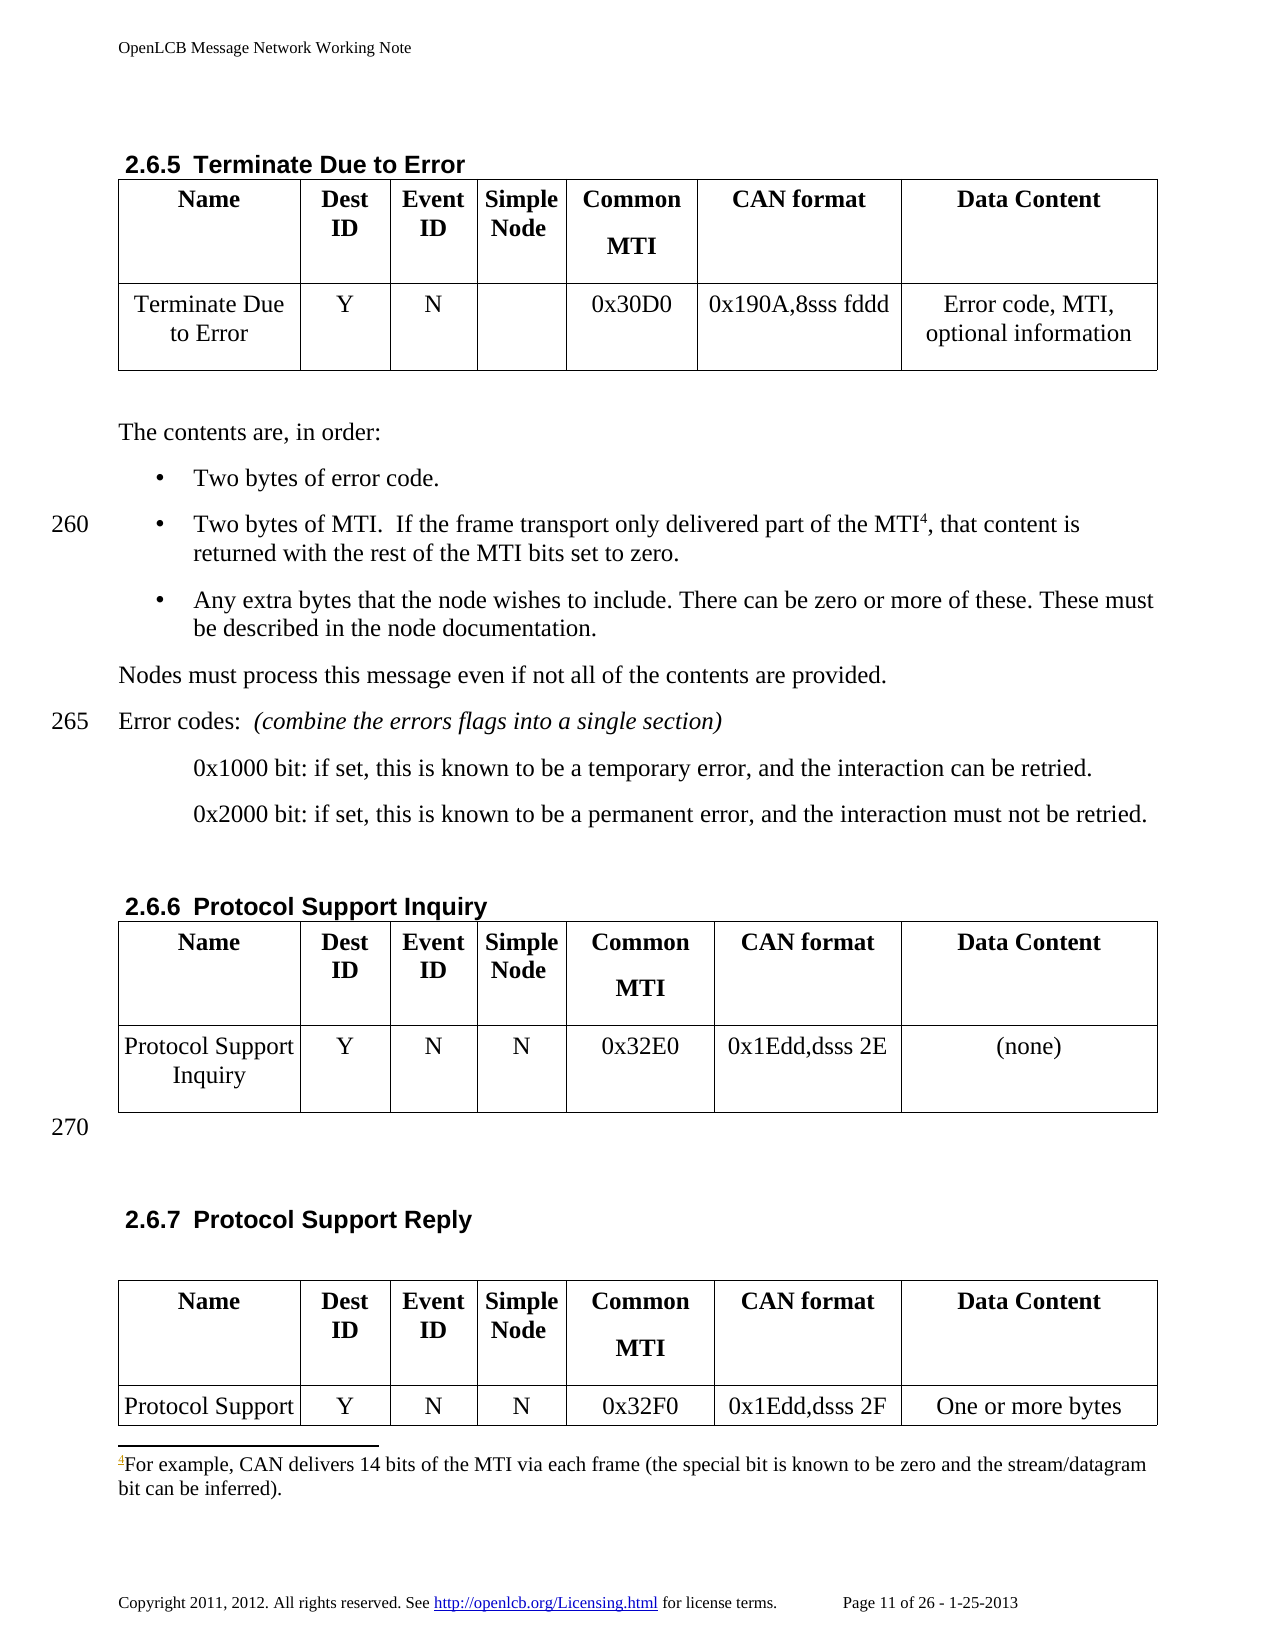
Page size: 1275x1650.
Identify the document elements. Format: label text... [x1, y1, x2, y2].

table_cell N [391, 284, 477, 370]
table_cell 0x190A,8sss fddd [698, 284, 901, 370]
text Nodes must process this message even if not all of the contents are provided. [118, 660, 1157, 689]
table_cell Y [301, 1026, 390, 1112]
subtitle Terminate Due to Error [118, 150, 1157, 179]
table_header Simple Node [478, 180, 566, 283]
table_header Event ID [391, 1281, 477, 1385]
table_header Name [119, 180, 300, 283]
subtitle Protocol Support Inquiry [118, 892, 1157, 921]
text 0x2000 bit: if set, this is known to be a permanent error, and the interaction must not be retried. [193, 799, 1157, 828]
table_cell N [478, 1386, 566, 1425]
table_cell Protocol Support [119, 1386, 300, 1425]
table_cell N [478, 1026, 566, 1112]
table_header Dest ID [301, 1281, 390, 1385]
table_header CAN format [715, 1281, 901, 1385]
list For example, CAN delivers 14 bits of the MTI via each frame (the special bit is known to be zero and the stream/datagram bit can be inferred). [118, 1452, 1157, 1500]
table_cell Error code, MTI, optional information [902, 284, 1157, 370]
text The contents are, in order: [118, 417, 1157, 445]
text 0x1000 bit: if set, this is known to be a temporary error, and the interaction can be retried. [193, 753, 1157, 782]
list Two bytes of error code. [156, 463, 1157, 492]
list Two bytes of MTI. If the frame transport only delivered part of the MTI, that content is returned with the rest of the MTI bits set to zero. [156, 509, 1157, 567]
table_header Name [119, 922, 300, 1025]
table_cell One or more bytes [902, 1386, 1157, 1425]
table_header Common MTI [567, 1281, 714, 1385]
table_header Data Content [902, 180, 1157, 283]
table_cell [478, 284, 566, 370]
table_header Data Content [902, 1281, 1157, 1385]
table_header Data Content [902, 922, 1157, 1025]
list Any extra bytes that the node wishes to include. There can be zero or more of these. These must be described in the node documentation. [156, 585, 1157, 642]
table_cell Y [301, 1386, 390, 1425]
table_header Common MTI [567, 180, 697, 283]
subtitle Protocol Support Reply [118, 1205, 1157, 1234]
table_cell Protocol Support Inquiry [119, 1026, 300, 1112]
table_cell 0x30D0 [567, 284, 697, 370]
table_header Dest ID [301, 922, 390, 1025]
table_header Common MTI [567, 922, 714, 1025]
table_cell 0x1Edd,dsss 2F [715, 1386, 901, 1425]
table_header Event ID [391, 180, 477, 283]
text Error codes: (combine the errors flags into a single section) [118, 706, 1157, 735]
table_cell (none) [902, 1026, 1157, 1112]
table_cell 0x32F0 [567, 1386, 714, 1425]
table_header Simple Node [478, 922, 566, 1025]
table_header Simple Node [478, 1281, 566, 1385]
table_header Dest ID [301, 180, 390, 283]
table_header Event ID [391, 922, 477, 1025]
table_header Name [119, 1281, 300, 1385]
table_header CAN format [715, 922, 901, 1025]
table_cell 0x1Edd,dsss 2E [715, 1026, 901, 1112]
table_cell N [391, 1026, 477, 1112]
table_cell N [391, 1386, 477, 1425]
table_header CAN format [698, 180, 901, 283]
table_cell Y [301, 284, 390, 370]
table_cell 0x32E0 [567, 1026, 714, 1112]
table_cell Terminate Due to Error [119, 284, 300, 370]
